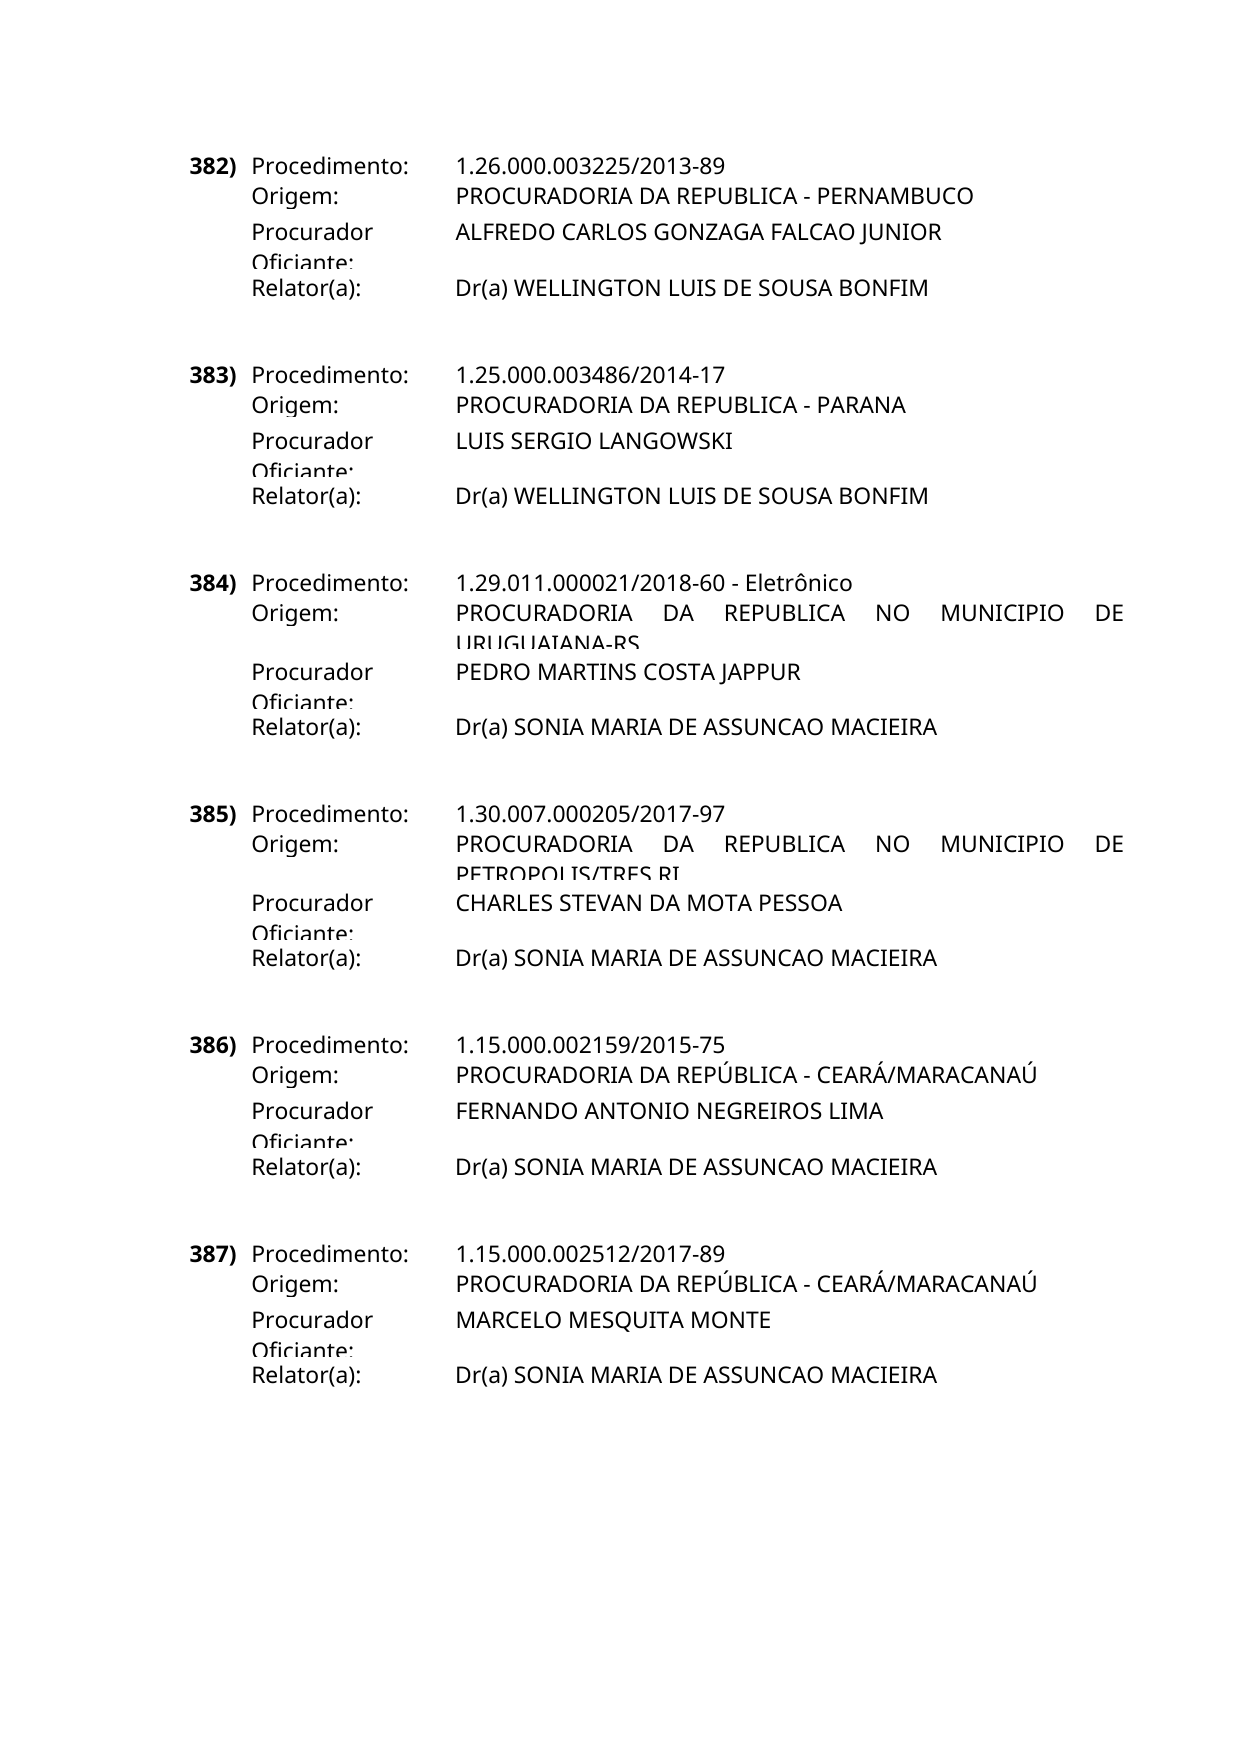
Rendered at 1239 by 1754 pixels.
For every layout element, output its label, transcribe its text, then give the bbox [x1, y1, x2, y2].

table_cell [189, 972, 251, 1029]
table_header Dr(a) SONIA MARIA DE ASSUNCAO MACIEIRA [455, 942, 1122, 971]
table_cell [0, 828, 189, 857]
table_cell 383) [189, 359, 251, 387]
table_cell [455, 879, 1124, 887]
table_header Relator(a): [251, 942, 455, 971]
table_cell [0, 942, 189, 972]
table_header Relator(a): [251, 480, 455, 509]
table_cell PROCURADORIA DA REPÚBLICA - CEARÁ/MARACANAÚ [455, 1268, 1124, 1296]
table_cell [0, 272, 189, 302]
table_cell [1125, 972, 1239, 1029]
table_cell [1125, 1029, 1239, 1058]
table_cell [455, 1296, 1124, 1304]
table_cell Procedimento: [251, 150, 455, 178]
table_cell [1125, 510, 1239, 567]
table_cell [0, 216, 189, 267]
table_cell [1125, 879, 1239, 887]
table_cell PROCURADORIA DA REPUBLICA - PARANA [455, 389, 1124, 417]
table_cell [455, 510, 1124, 567]
table_cell PEDRO MARTINS COSTA JAPPUR [455, 656, 1124, 707]
table_cell [0, 626, 189, 648]
table_cell [1125, 1059, 1239, 1088]
table_cell [0, 302, 189, 358]
table_header Dr(a) SONIA MARIA DE ASSUNCAO MACIEIRA [455, 1359, 1122, 1388]
table_cell PROCURADORIA DA REPUBLICA NO MUNICIPIO DE URUGUAIANA-RS [455, 597, 1124, 648]
table_cell [189, 828, 251, 857]
table_cell Origem: [251, 828, 455, 857]
table_cell [189, 302, 251, 358]
table_cell [0, 741, 189, 798]
table_cell Origem: [251, 1268, 455, 1296]
table_cell [1125, 480, 1239, 510]
table_cell [251, 1181, 455, 1238]
table_cell [1125, 1296, 1239, 1304]
table_cell [189, 942, 251, 972]
table_cell [0, 425, 189, 476]
table_cell [251, 972, 455, 1029]
table_cell [0, 711, 189, 741]
table_cell [1125, 1268, 1239, 1296]
table_cell [0, 510, 189, 567]
table_cell [1125, 209, 1239, 216]
table_cell [1125, 798, 1239, 827]
table_cell [189, 180, 251, 208]
table_cell [0, 1181, 189, 1238]
table_cell [1125, 417, 1239, 424]
table_cell [0, 1238, 189, 1266]
table_cell [0, 1029, 189, 1058]
table_cell [0, 1059, 189, 1088]
table_cell Procurador Oficiante: [251, 216, 455, 268]
table_cell [0, 857, 189, 879]
table_cell [189, 216, 251, 267]
table_cell [455, 209, 1124, 216]
table_header Dr(a) SONIA MARIA DE ASSUNCAO MACIEIRA [455, 711, 1122, 740]
table_cell 1.29.011.000021/2018-60 - Eletrônico [455, 567, 1124, 596]
table_cell [1125, 1238, 1239, 1266]
table_cell [0, 879, 189, 887]
table_cell [189, 389, 251, 417]
table_cell [1125, 711, 1239, 741]
table_header [1125, 0, 1239, 150]
table_cell [0, 648, 189, 656]
table_cell [0, 389, 189, 417]
table_cell [251, 1296, 455, 1304]
table_header Dr(a) WELLINGTON LUIS DE SOUSA BONFIM [455, 272, 1122, 300]
table_cell [189, 597, 251, 626]
table_cell [1125, 741, 1239, 798]
table_header Dr(a) WELLINGTON LUIS DE SOUSA BONFIM [455, 480, 1122, 509]
table_cell [0, 1095, 189, 1146]
table_cell Procedimento: [251, 1029, 455, 1058]
table_cell Origem: [251, 389, 455, 417]
table_cell [189, 209, 251, 216]
table_cell [251, 209, 455, 216]
table_cell [1125, 180, 1239, 208]
table_cell [1125, 1095, 1239, 1146]
table_cell [0, 1151, 189, 1181]
table_cell 385) [189, 798, 251, 827]
table_cell [1125, 567, 1239, 596]
table_cell 387) [189, 1238, 251, 1266]
table_cell [189, 857, 251, 879]
table_cell [189, 1296, 251, 1304]
table_cell [0, 359, 189, 387]
table_cell [1125, 216, 1239, 267]
table_cell [1125, 389, 1239, 417]
table_cell Procurador Oficiante: [251, 1095, 455, 1148]
table_cell [189, 1268, 251, 1296]
table_cell [251, 302, 455, 358]
table_cell [1125, 656, 1239, 707]
table_cell [455, 648, 1124, 656]
table_cell [0, 1359, 189, 1389]
table_cell 386) [189, 1029, 251, 1058]
table_cell [0, 1088, 189, 1095]
table_cell [0, 480, 189, 510]
table_cell [189, 626, 251, 648]
table_header [251, 0, 455, 150]
table_cell [189, 480, 251, 510]
table_cell [1125, 1151, 1239, 1181]
table_cell [0, 209, 189, 216]
table_cell [1125, 359, 1239, 387]
table_cell [1125, 425, 1239, 476]
table_cell [455, 741, 1124, 798]
table_cell Procedimento: [251, 798, 455, 827]
table_cell [251, 626, 455, 648]
table_cell 1.30.007.000205/2017-97 [455, 798, 1124, 827]
table_cell [0, 180, 189, 208]
table_cell Procurador Oficiante: [251, 1304, 455, 1356]
table_cell 1.25.000.003486/2014-17 [455, 359, 1124, 387]
table_cell Origem: [251, 1059, 455, 1088]
table_cell [1125, 1088, 1239, 1095]
table_cell [189, 425, 251, 476]
table_cell [189, 272, 251, 302]
table_cell PROCURADORIA DA REPÚBLICA - CEARÁ/MARACANAÚ [455, 1059, 1124, 1088]
table_cell [1125, 942, 1239, 972]
table_cell [189, 1095, 251, 1146]
table_cell [189, 1059, 251, 1088]
table_cell [0, 972, 189, 1029]
table_cell [1125, 828, 1239, 857]
table_cell [455, 1088, 1124, 1095]
table_cell [251, 1088, 455, 1095]
table_cell [251, 741, 455, 798]
table_cell [455, 302, 1124, 358]
table_header [189, 0, 251, 150]
table_cell [189, 887, 251, 938]
table_cell [0, 567, 189, 596]
table_cell [0, 597, 189, 626]
table_cell [1125, 1304, 1239, 1355]
table_header Relator(a): [251, 1359, 455, 1388]
table_cell [1125, 1359, 1239, 1389]
table_cell [251, 417, 455, 424]
table_cell 382) [189, 150, 251, 178]
table_cell [1125, 272, 1239, 302]
table_cell ALFREDO CARLOS GONZAGA FALCAO JUNIOR [455, 216, 1124, 267]
table_cell [189, 417, 251, 424]
table_cell 384) [189, 567, 251, 596]
table_cell Procurador Oficiante: [251, 887, 455, 939]
table_cell MARCELO MESQUITA MONTE [455, 1304, 1124, 1355]
table_cell [251, 510, 455, 567]
table_cell [0, 150, 189, 178]
table_cell [0, 1296, 189, 1304]
table_cell [455, 417, 1124, 424]
table_cell [1125, 626, 1239, 648]
table_cell Procedimento: [251, 1238, 455, 1266]
table_cell [1125, 1181, 1239, 1238]
table_cell [455, 1181, 1124, 1238]
table_header Relator(a): [251, 711, 455, 740]
table_cell PROCURADORIA DA REPUBLICA - PERNAMBUCO [455, 180, 1124, 208]
table_cell [0, 887, 189, 938]
table_cell [189, 1304, 251, 1355]
table_cell [251, 648, 455, 656]
table_cell [1125, 857, 1239, 879]
table_cell [189, 648, 251, 656]
table_cell [189, 741, 251, 798]
table_cell [189, 510, 251, 567]
table_header Dr(a) SONIA MARIA DE ASSUNCAO MACIEIRA [455, 1151, 1122, 1179]
table_header Relator(a): [251, 1151, 455, 1179]
table_cell [1125, 648, 1239, 656]
table_cell [0, 417, 189, 424]
table_cell [0, 798, 189, 827]
table_cell [0, 656, 189, 707]
table_cell Origem: [251, 597, 455, 626]
table_cell 1.15.000.002159/2015-75 [455, 1029, 1124, 1058]
table_cell CHARLES STEVAN DA MOTA PESSOA [455, 887, 1124, 938]
table_cell [251, 879, 455, 887]
table_cell [0, 1268, 189, 1296]
table_cell Procurador Oficiante: [251, 425, 455, 477]
table_cell Procurador Oficiante: [251, 656, 455, 708]
table_cell [0, 1304, 189, 1355]
table_cell 1.26.000.003225/2013-89 [455, 150, 1124, 178]
table_header Relator(a): [251, 272, 455, 300]
table_cell [1125, 597, 1239, 626]
table_cell 1.15.000.002512/2017-89 [455, 1238, 1124, 1266]
table_cell [189, 1359, 251, 1389]
table_cell [1125, 302, 1239, 358]
table_header [0, 0, 189, 150]
table_cell [1125, 887, 1239, 938]
table_header [455, 0, 1124, 150]
table_cell PROCURADORIA DA REPUBLICA NO MUNICIPIO DE PETROPOLIS/TRES RI [455, 828, 1124, 879]
table_cell FERNANDO ANTONIO NEGREIROS LIMA [455, 1095, 1124, 1146]
table_cell [189, 1088, 251, 1095]
table_cell [189, 1151, 251, 1181]
table_cell [189, 656, 251, 707]
table_cell [251, 857, 455, 879]
table_cell [189, 711, 251, 741]
table_cell LUIS SERGIO LANGOWSKI [455, 425, 1124, 476]
table_cell [1125, 150, 1239, 178]
table_cell Procedimento: [251, 359, 455, 387]
table_cell Procedimento: [251, 567, 455, 596]
table_cell [189, 879, 251, 887]
table_cell [455, 972, 1124, 1029]
table_cell [189, 1181, 251, 1238]
table_cell Origem: [251, 180, 455, 208]
